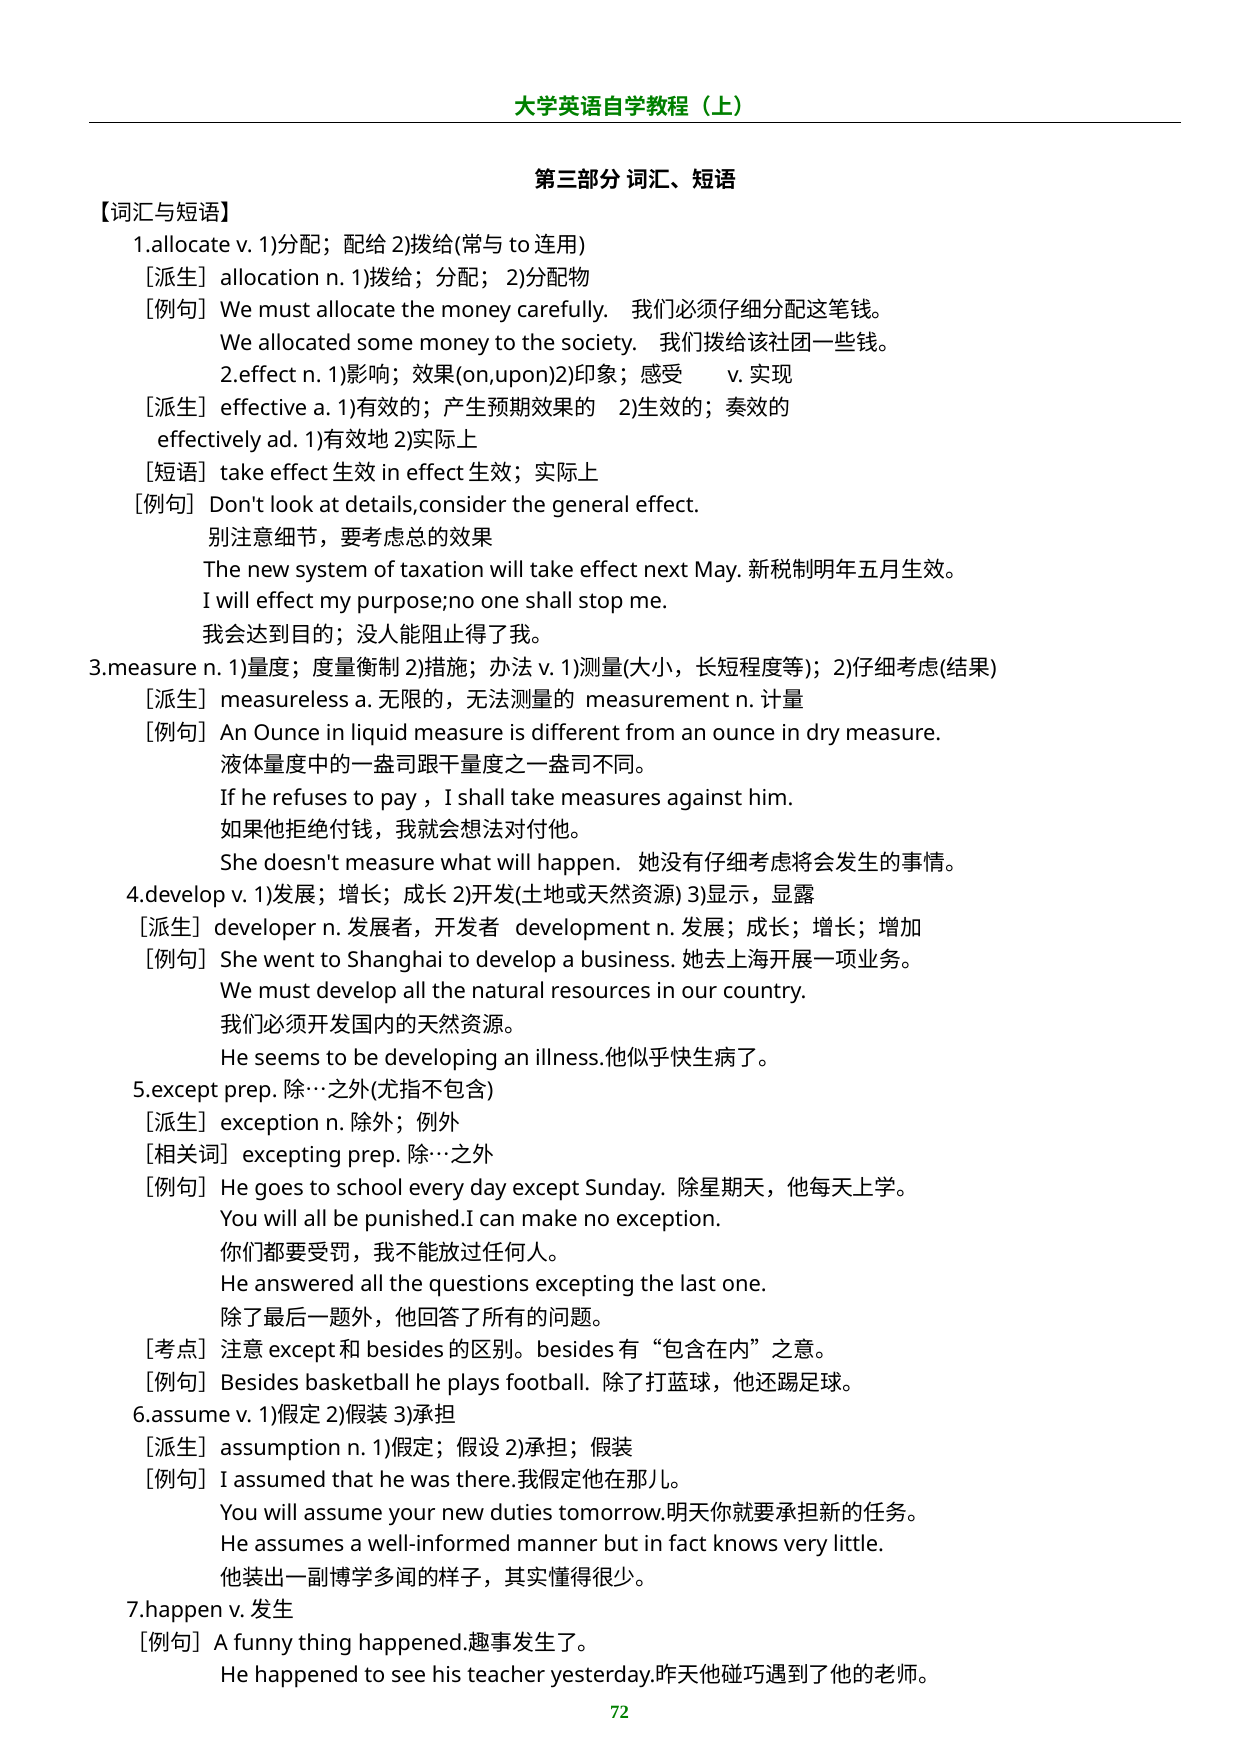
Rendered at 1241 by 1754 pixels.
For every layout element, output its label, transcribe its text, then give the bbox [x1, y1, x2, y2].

text 6.assume v. 1)假定 2)假装 3)承担 [89, 1397, 1181, 1429]
text ［派生］exception n. 除外；例外 [89, 1104, 1181, 1137]
text 2.effect n. 1)影响；效果(on,upon)2)印象；感受 v. 实现 [89, 357, 1181, 389]
text ［派生］assumption n. 1)假定；假设 2)承担；假装 [89, 1429, 1181, 1462]
text ［派生］effective a. 1)有效的；产生预期效果的 2)生效的；奏效的 effectively ad. 1)有效地 2)实际上 [89, 389, 1181, 454]
text 4.develop v. 1)发展；增长；成长 2)开发(土地或天然资源) 3)显示，显露 [89, 877, 1181, 909]
text 5.except prep. 除…之外(尤指不包含) [89, 1072, 1181, 1104]
text ［派生］allocation n. 1)拨给；分配； 2)分配物 [89, 259, 1181, 292]
text 我会达到目的；没人能阻止得了我。 [137, 617, 1181, 649]
text 液体量度中的一盎司跟干量度之一盎司不同。 [89, 747, 1181, 779]
text 除了最后一题外，他回答了所有的问题。 [89, 1299, 1181, 1332]
text 别注意细节，要考虑总的效果 [121, 519, 1181, 552]
text I will effect my purpose;no one shall stop me. [137, 584, 1181, 617]
text She doesn't measure what will happen. 她没有仔细考虑将会发生的事情。 [89, 844, 1181, 877]
text ［例句］Besides basketball he plays football. 除了打蓝球，他还踢足球。 [89, 1364, 1181, 1397]
text 3.measure n. 1)量度；度量衡制 2)措施；办法 v. 1)测量(大小，长短程度等)；2)仔细考虑(结果) [89, 649, 1181, 682]
text ［例句］We must allocate the money carefully. 我们必须仔细分配这笔钱。 [89, 292, 1181, 324]
text He assumes a well-informed manner but in fact knows very little. [89, 1527, 1181, 1559]
text ［例句］He goes to school every day except Sunday. 除星期天，他每天上学。 [89, 1169, 1181, 1202]
text We must develop all the natural resources in our country. [89, 974, 1181, 1007]
text You will assume your new duties tomorrow.明天你就要承担新的任务。 [89, 1494, 1181, 1527]
text 你们都要受罚，我不能放过任何人。 [89, 1234, 1181, 1267]
text We allocated some money to the society. 我们拨给该社团一些钱。 [89, 324, 1181, 357]
text ［例句］A funny thing happened.趣事发生了。 [89, 1624, 1181, 1657]
text ［派生］developer n. 发展者，开发者 development n. 发展；成长；增长；增加 [89, 909, 1181, 942]
text 1.allocate v. 1)分配；配给 2)拨给(常与to连用) [89, 227, 1181, 259]
text 如果他拒绝付钱，我就会想法对付他。 [89, 812, 1181, 844]
text He answered all the questions excepting the last one. [89, 1267, 1181, 1299]
text The new system of taxation will take effect next May. 新税制明年五月生效。 [137, 552, 1181, 584]
text He seems to be developing an illness.他似乎快生病了。 [89, 1039, 1181, 1072]
text 7.happen v. 发生 [89, 1592, 1181, 1624]
text 我们必须开发国内的天然资源。 [89, 1007, 1181, 1039]
text ［例句］She went to Shanghai to develop a business. 她去上海开展一项业务。 [89, 942, 1181, 974]
text ［派生］measureless a. 无限的，无法测量的 measurement n. 计量 [89, 682, 1181, 714]
text 他装出一副博学多闻的样子，其实懂得很少。 [89, 1559, 1181, 1592]
text He happened to see his teacher yesterday.昨天他碰巧遇到了他的老师。 [89, 1657, 1181, 1689]
text ［相关词］excepting prep. 除…之外 [89, 1137, 1181, 1169]
text 第三部分 词汇、短语 [89, 162, 1181, 194]
text ［例句］I assumed that he was there.我假定他在那儿。 [89, 1462, 1181, 1494]
text ［例句］An Ounce in liquid measure is different from an ounce in dry measure. [89, 714, 1181, 747]
text ［考点］注意except和besides的区别。besides有“包含在内”之意。 [89, 1332, 1181, 1364]
text ［短语］take effect生效 in effect生效；实际上 [89, 454, 1181, 487]
text If he refuses to pay ，I shall take measures against him. [89, 779, 1181, 812]
text 【词汇与短语】 [89, 194, 1181, 227]
text ［例句］Don't look at details,consider the general effect. [121, 487, 1181, 519]
text You will all be punished.I can make no exception. [89, 1202, 1181, 1234]
